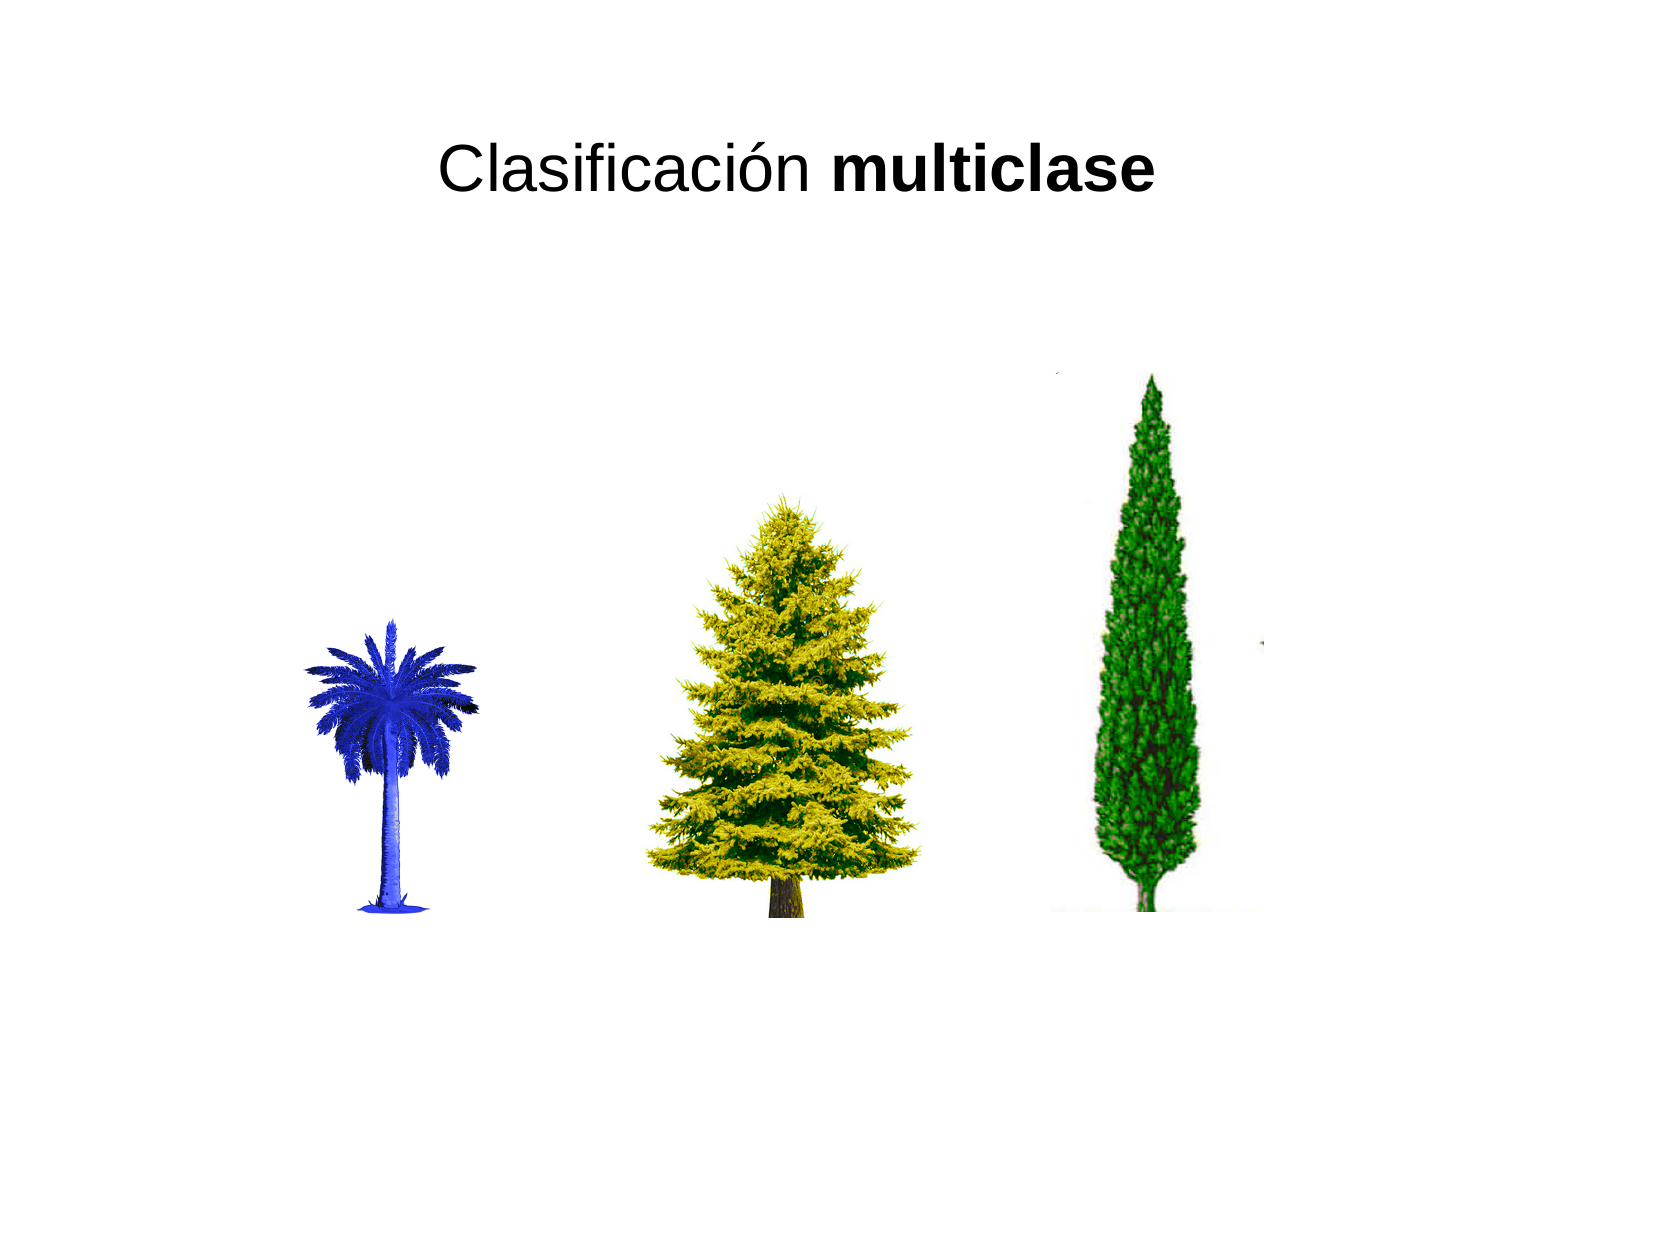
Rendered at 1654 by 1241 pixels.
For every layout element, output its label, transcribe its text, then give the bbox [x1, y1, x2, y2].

title Clasificación multiclase [366, 76, 1229, 260]
picture [1051, 372, 1264, 912]
picture [625, 484, 937, 918]
picture [289, 614, 513, 916]
